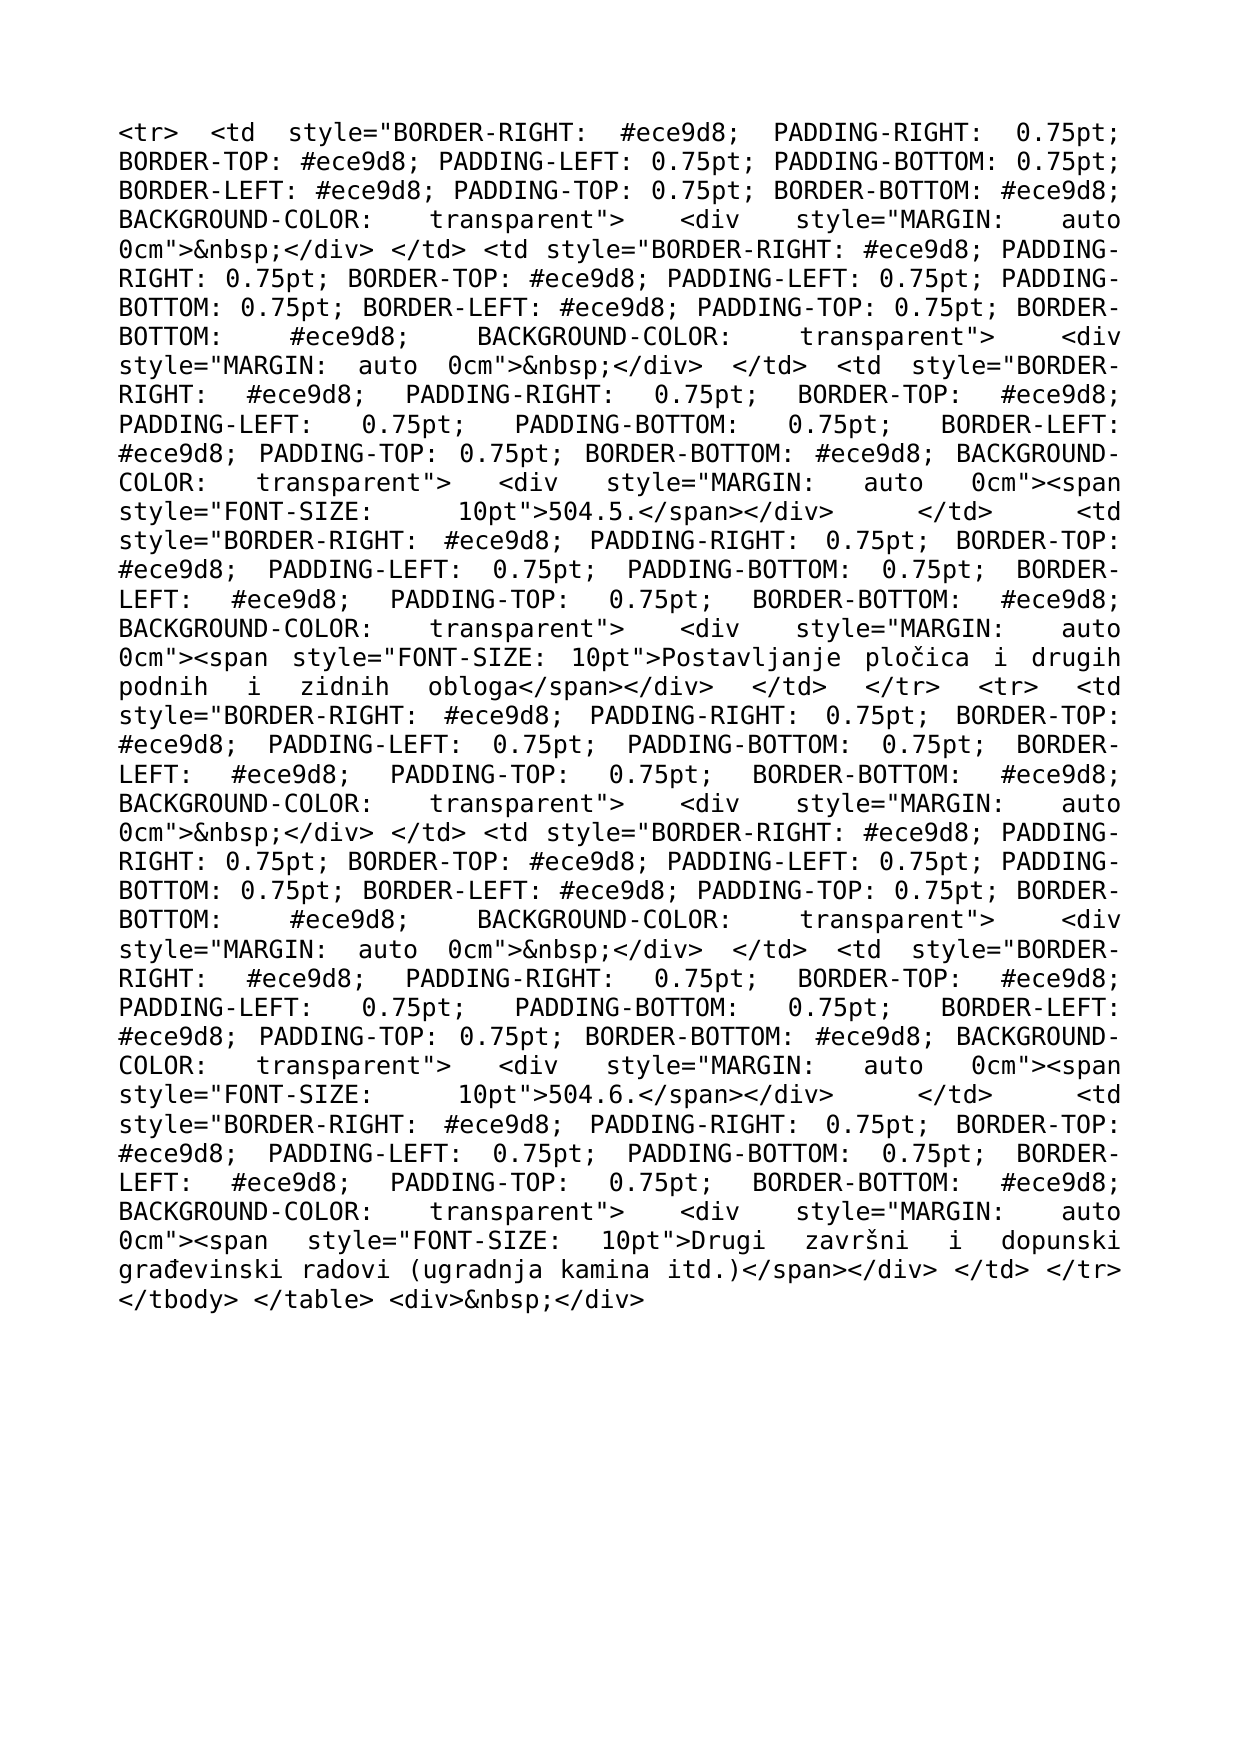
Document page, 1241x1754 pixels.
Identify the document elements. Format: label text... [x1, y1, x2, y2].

text <tr> <td style="BORDER-RIGHT: #ece9d8; PADDING-RIGHT: 0.75pt; BORDER-TOP: #ece9d8; PADDING-LEFT: 0.75pt; PADDING-BOTTOM: 0.75pt; BORDER-LEFT: #ece9d8; PADDING-TOP: 0.75pt; BORDER-BOTTOM: #ece9d8; BACKGROUND-COLOR: transparent"> <div style="MARGIN: auto 0cm">&nbsp;</div> </td> <td style="BORDER-RIGHT: #ece9d8; PADDING-RIGHT: 0.75pt; BORDER-TOP: #ece9d8; PADDING-LEFT: 0.75pt; PADDING-BOTTOM: 0.75pt; BORDER-LEFT: #ece9d8; PADDING-TOP: 0.75pt; BORDER-BOTTOM: #ece9d8; BACKGROUND-COLOR: transparent"> <div style="MARGIN: auto 0cm">&nbsp;</div> </td> <td style="BORDER-RIGHT: #ece9d8; PADDING-RIGHT: 0.75pt; BORDER-TOP: #ece9d8; PADDING-LEFT: 0.75pt; PADDING-BOTTOM: 0.75pt; BORDER-LEFT: #ece9d8; PADDING-TOP: 0.75pt; BORDER-BOTTOM: #ece9d8; BACKGROUND-COLOR: transparent"> <div style="MARGIN: auto 0cm"><span style="FONT-SIZE: 10pt">504.5.</span></div> </td> <td style="BORDER-RIGHT: #ece9d8; PADDING-RIGHT: 0.75pt; BORDER-TOP: #ece9d8; PADDING-LEFT: 0.75pt; PADDING-BOTTOM: 0.75pt; BORDER-LEFT: #ece9d8; PADDING-TOP: 0.75pt; BORDER-BOTTOM: #ece9d8; BACKGROUND-COLOR: transparent"> <div style="MARGIN: auto 0cm"><span style="FONT-SIZE: 10pt">Postavljanje pločica i drugih podnih i zidnih obloga</span></div> </td> </tr> <tr> <td style="BORDER-RIGHT: #ece9d8; PADDING-RIGHT: 0.75pt; BORDER-TOP: #ece9d8; PADDING-LEFT: 0.75pt; PADDING-BOTTOM: 0.75pt; BORDER-LEFT: #ece9d8; PADDING-TOP: 0.75pt; BORDER-BOTTOM: #ece9d8; BACKGROUND-COLOR: transparent"> <div style="MARGIN: auto 0cm">&nbsp;</div> </td> <td style="BORDER-RIGHT: #ece9d8; PADDING-RIGHT: 0.75pt; BORDER-TOP: #ece9d8; PADDING-LEFT: 0.75pt; PADDING-BOTTOM: 0.75pt; BORDER-LEFT: #ece9d8; PADDING-TOP: 0.75pt; BORDER-BOTTOM: #ece9d8; BACKGROUND-COLOR: transparent"> <div style="MARGIN: auto 0cm">&nbsp;</div> </td> <td style="BORDER-RIGHT: #ece9d8; PADDING-RIGHT: 0.75pt; BORDER-TOP: #ece9d8; PADDING-LEFT: 0.75pt; PADDING-BOTTOM: 0.75pt; BORDER-LEFT: #ece9d8; PADDING-TOP: 0.75pt; BORDER-BOTTOM: #ece9d8; BACKGROUND-COLOR: transparent"> <div style="MARGIN: auto 0cm"><span style="FONT-SIZE: 10pt">504.6.</span></div> </td> <td style="BORDER-RIGHT: #ece9d8; PADDING-RIGHT: 0.75pt; BORDER-TOP: #ece9d8; PADDING-LEFT: 0.75pt; PADDING-BOTTOM: 0.75pt; BORDER-LEFT: #ece9d8; PADDING-TOP: 0.75pt; BORDER-BOTTOM: #ece9d8; BACKGROUND-COLOR: transparent"> <div style="MARGIN: auto 0cm"><span style="FONT-SIZE: 10pt">Drugi završni i dopunski građevinski radovi (ugradnja kamina itd.)</span></div> </td> </tr> </tbody> </table> <div>&nbsp;</div> [118, 118, 1122, 1314]
